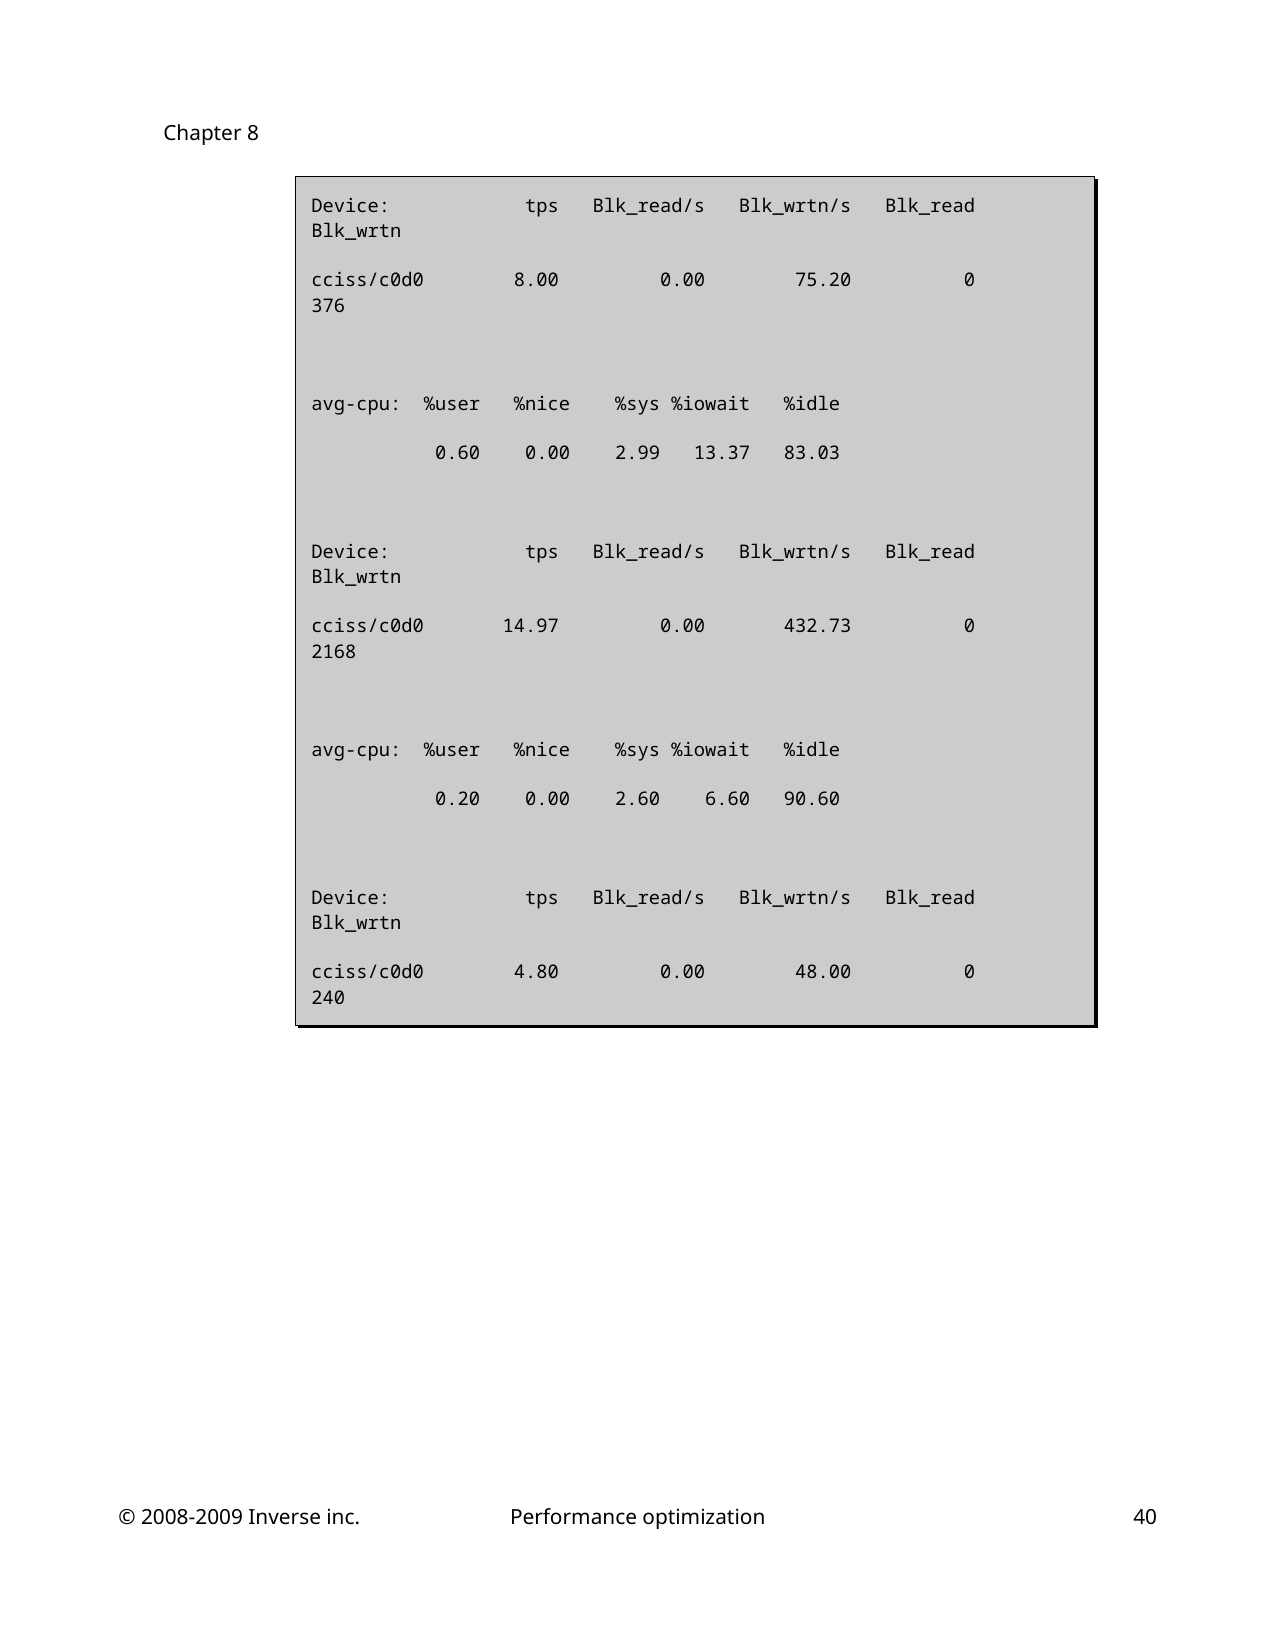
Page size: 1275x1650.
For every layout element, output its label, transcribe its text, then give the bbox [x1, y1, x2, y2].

text avg-cpu: %user %nice %sys %iowait %idle [296, 374, 1094, 416]
text Device: tps Blk_read/s Blk_wrtn/s Blk_read Blk_wrtn [296, 522, 1094, 589]
text cciss/c0d0 8.00 0.00 75.20 0 376 [296, 251, 1094, 318]
text Device: tps Blk_read/s Blk_wrtn/s Blk_read Blk_wrtn [296, 868, 1094, 935]
text Device: tps Blk_read/s Blk_wrtn/s Blk_read Blk_wrtn [296, 177, 1094, 243]
text 0.60 0.00 2.99 13.37 83.03 [296, 424, 1094, 465]
text avg-cpu: %user %nice %sys %iowait %idle [296, 721, 1094, 762]
text cciss/c0d0 14.97 0.00 432.73 0 2168 [296, 597, 1094, 664]
text 0.20 0.00 2.60 6.60 90.60 [296, 770, 1094, 811]
text cciss/c0d0 4.80 0.00 48.00 0 240 [296, 943, 1094, 1025]
